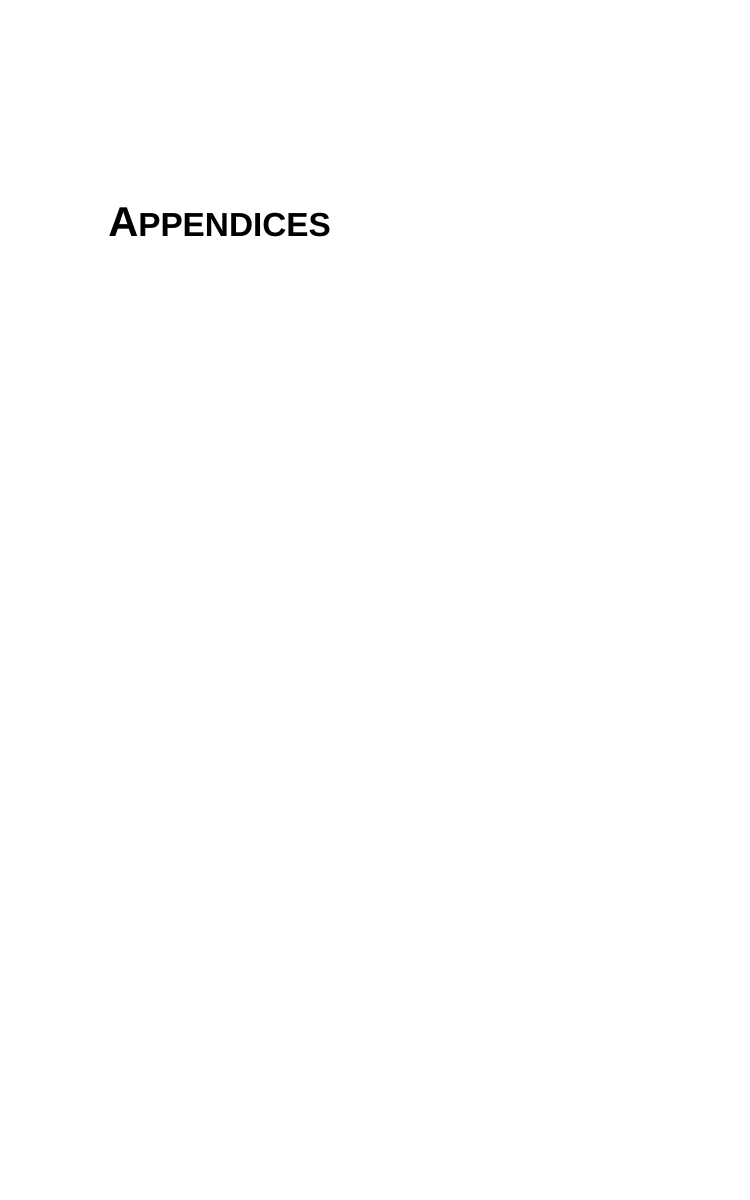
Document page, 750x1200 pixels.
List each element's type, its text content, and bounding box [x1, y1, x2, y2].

subtitle Appendices [105, 194, 697, 248]
